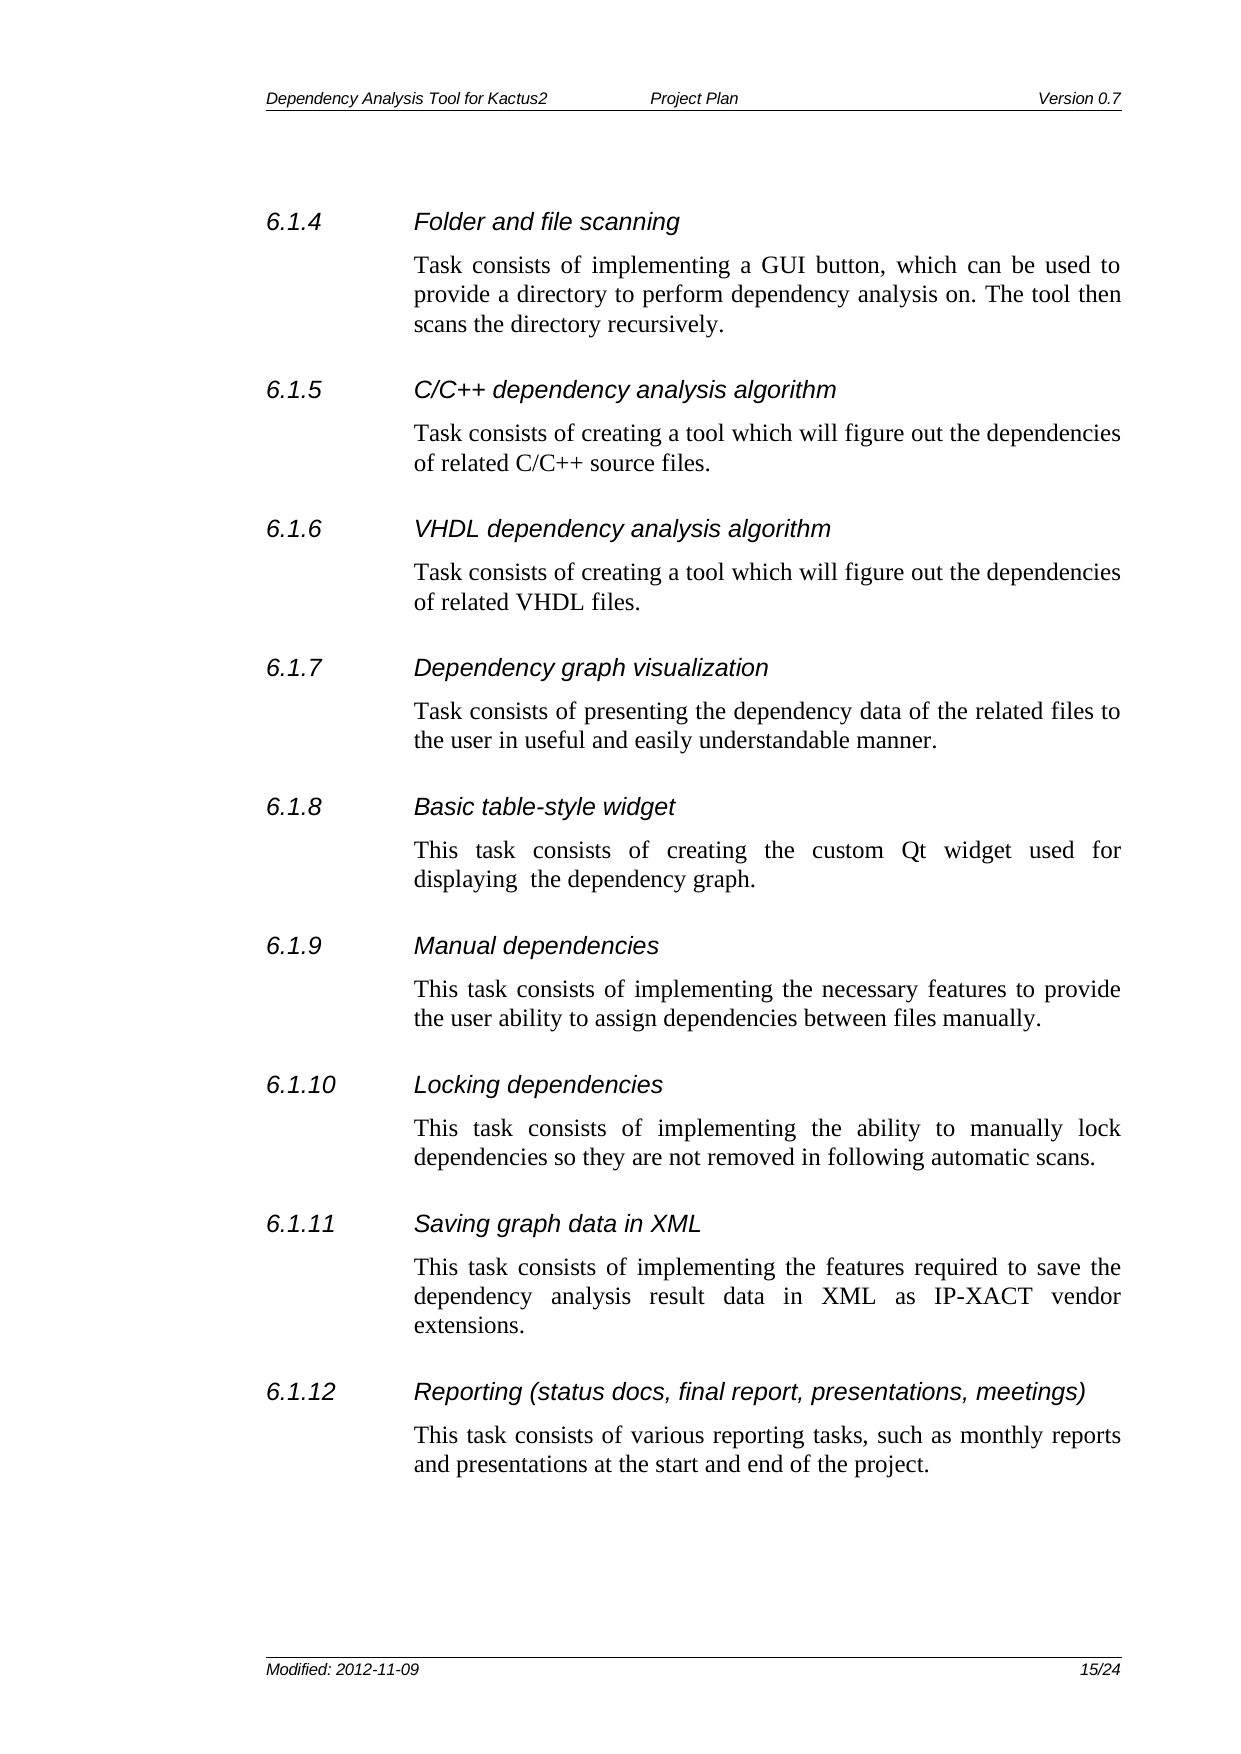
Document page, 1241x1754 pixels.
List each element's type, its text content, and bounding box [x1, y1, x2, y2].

subtitle Reporting (status docs, final report, presentations, meetings) [266, 1377, 1122, 1406]
subtitle Dependency graph visualization [266, 653, 1122, 682]
text Task consists of creating a tool which will figure out the dependencies of related C/C++ source files. [413, 418, 1122, 476]
subtitle C/C++ dependency analysis algorithm [266, 375, 1122, 404]
text Task consists of implementing a GUI button, which can be used to provide a directory to perform dependency analysis on. The tool then scans the directory recursively. [413, 250, 1122, 337]
subtitle Manual dependencies [266, 931, 1122, 960]
text This task consists of various reporting tasks, such as monthly reports and presentations at the start and end of the project. [413, 1420, 1122, 1478]
text This task consists of implementing the necessary features to provide the user ability to assign dependencies between files manually. [413, 974, 1122, 1032]
text This task consists of creating the custom Qt widget used for displaying the dependency graph. [413, 835, 1122, 893]
subtitle Saving graph data in XML [266, 1208, 1122, 1238]
subtitle Locking dependencies [266, 1069, 1122, 1099]
text Task consists of creating a tool which will figure out the dependencies of related VHDL files. [413, 557, 1122, 615]
subtitle Basic table-style widget [266, 792, 1122, 821]
subtitle VHDL dependency analysis algorithm [266, 514, 1122, 543]
text This task consists of implementing the ability to manually lock dependencies so they are not removed in following automatic scans. [413, 1113, 1122, 1171]
text Task consists of presenting the dependency data of the related files to the user in useful and easily understandable manner. [413, 696, 1122, 754]
text This task consists of implementing the features required to save the dependency analysis result data in XML as IP-XACT vendor extensions. [413, 1252, 1122, 1339]
subtitle Folder and file scanning [266, 207, 1122, 236]
